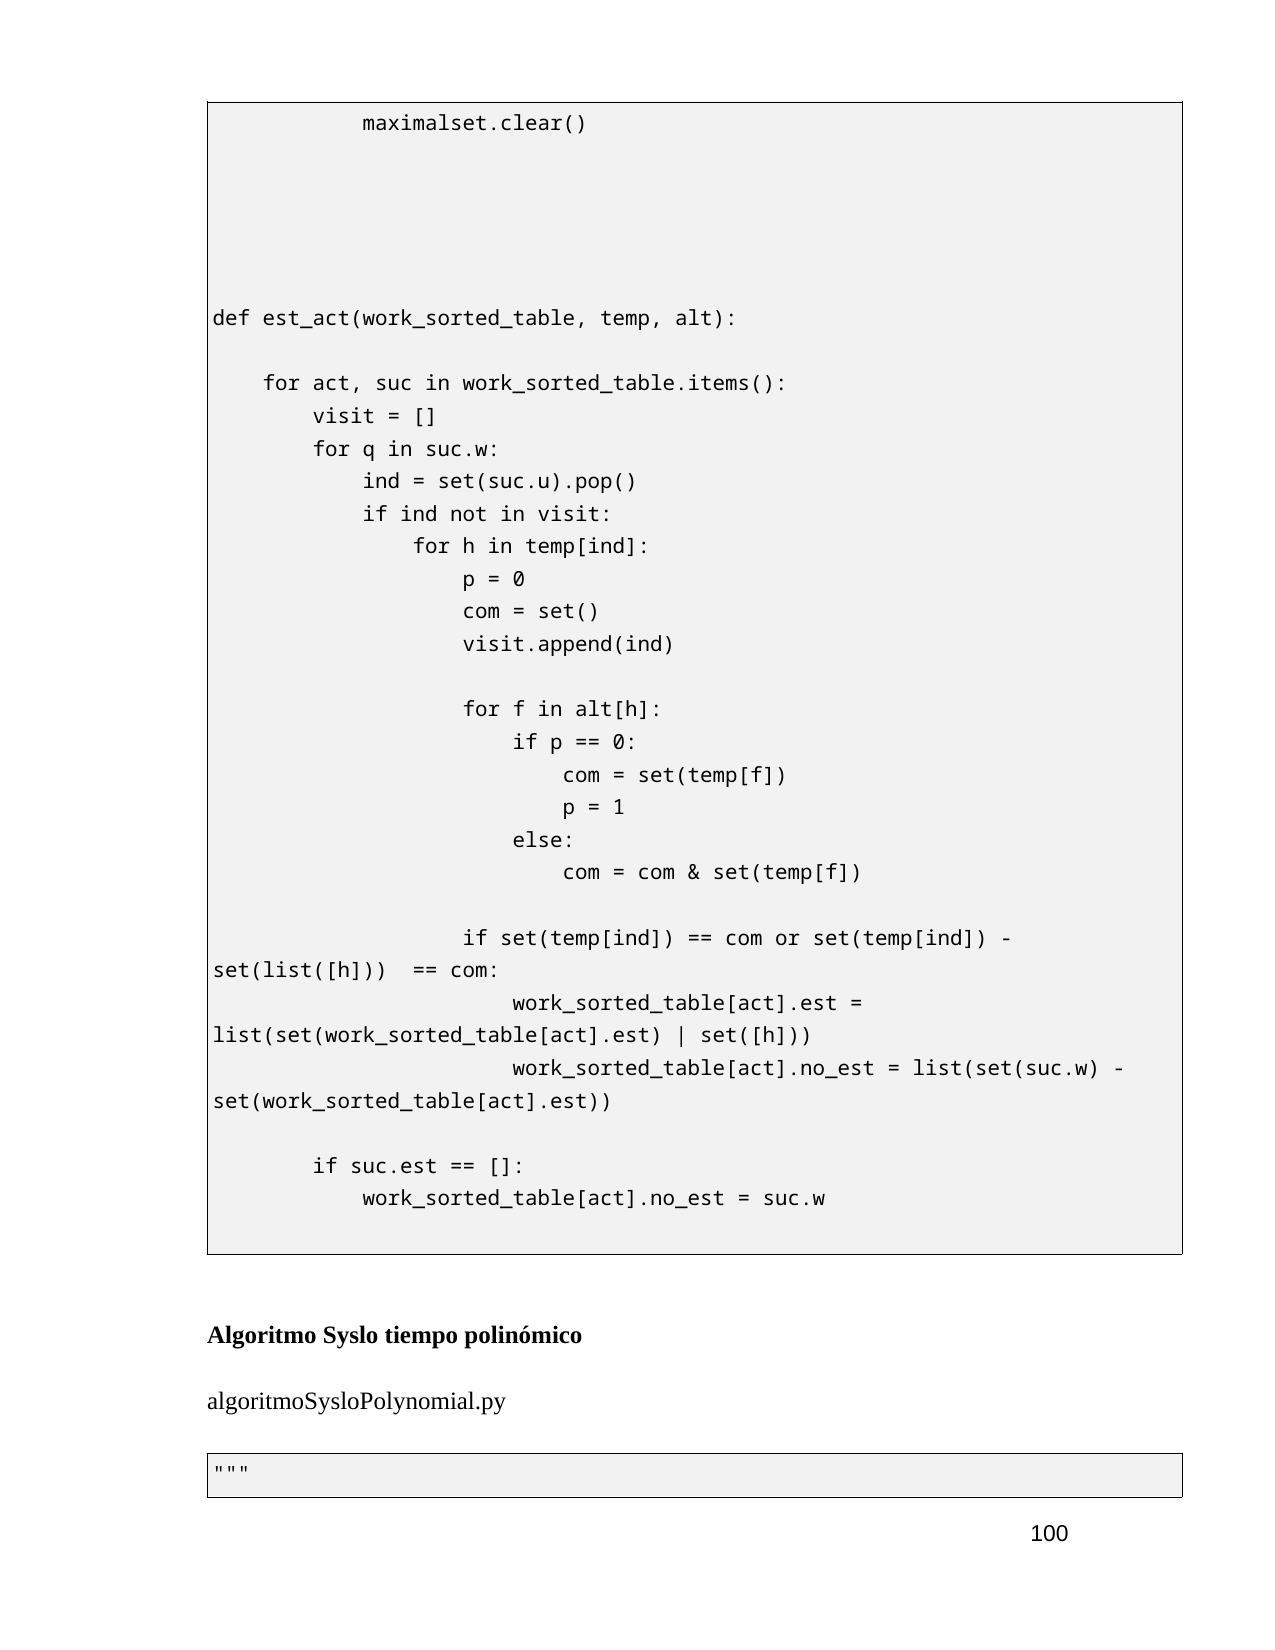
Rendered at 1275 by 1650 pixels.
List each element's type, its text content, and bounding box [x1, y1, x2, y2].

text Algoritmo Syslo tiempo polinómico [207, 1320, 1068, 1349]
table_header maximalset.clear() def est_act(work_sorted_table, temp, alt): for act, suc in work_sorted_table.items(): visit = [] for q in suc.w: ind = set(suc.u).pop() if ind not in visit: for h in temp[ind]: p = 0 com = set() visit.append(ind) for f in alt[h]: if p == 0: com = set(temp[f]) p = 1 else: com = com & set(temp[f]) if set(temp[ind]) == com or set(temp[ind]) - set(list([h])) == com: work_sorted_table[act].est = list(set(work_sorted_table[act].est) | set([h])) work_sorted_table[act].no_est = list(set(suc.w) - set(work_sorted_table[act].est)) if suc.est == []: work_sorted_table[act].no_est = suc.w [208, 103, 1182, 1254]
table_header """ [208, 1454, 1182, 1496]
text algoritmoSysloPolynomial.py [207, 1386, 1068, 1415]
